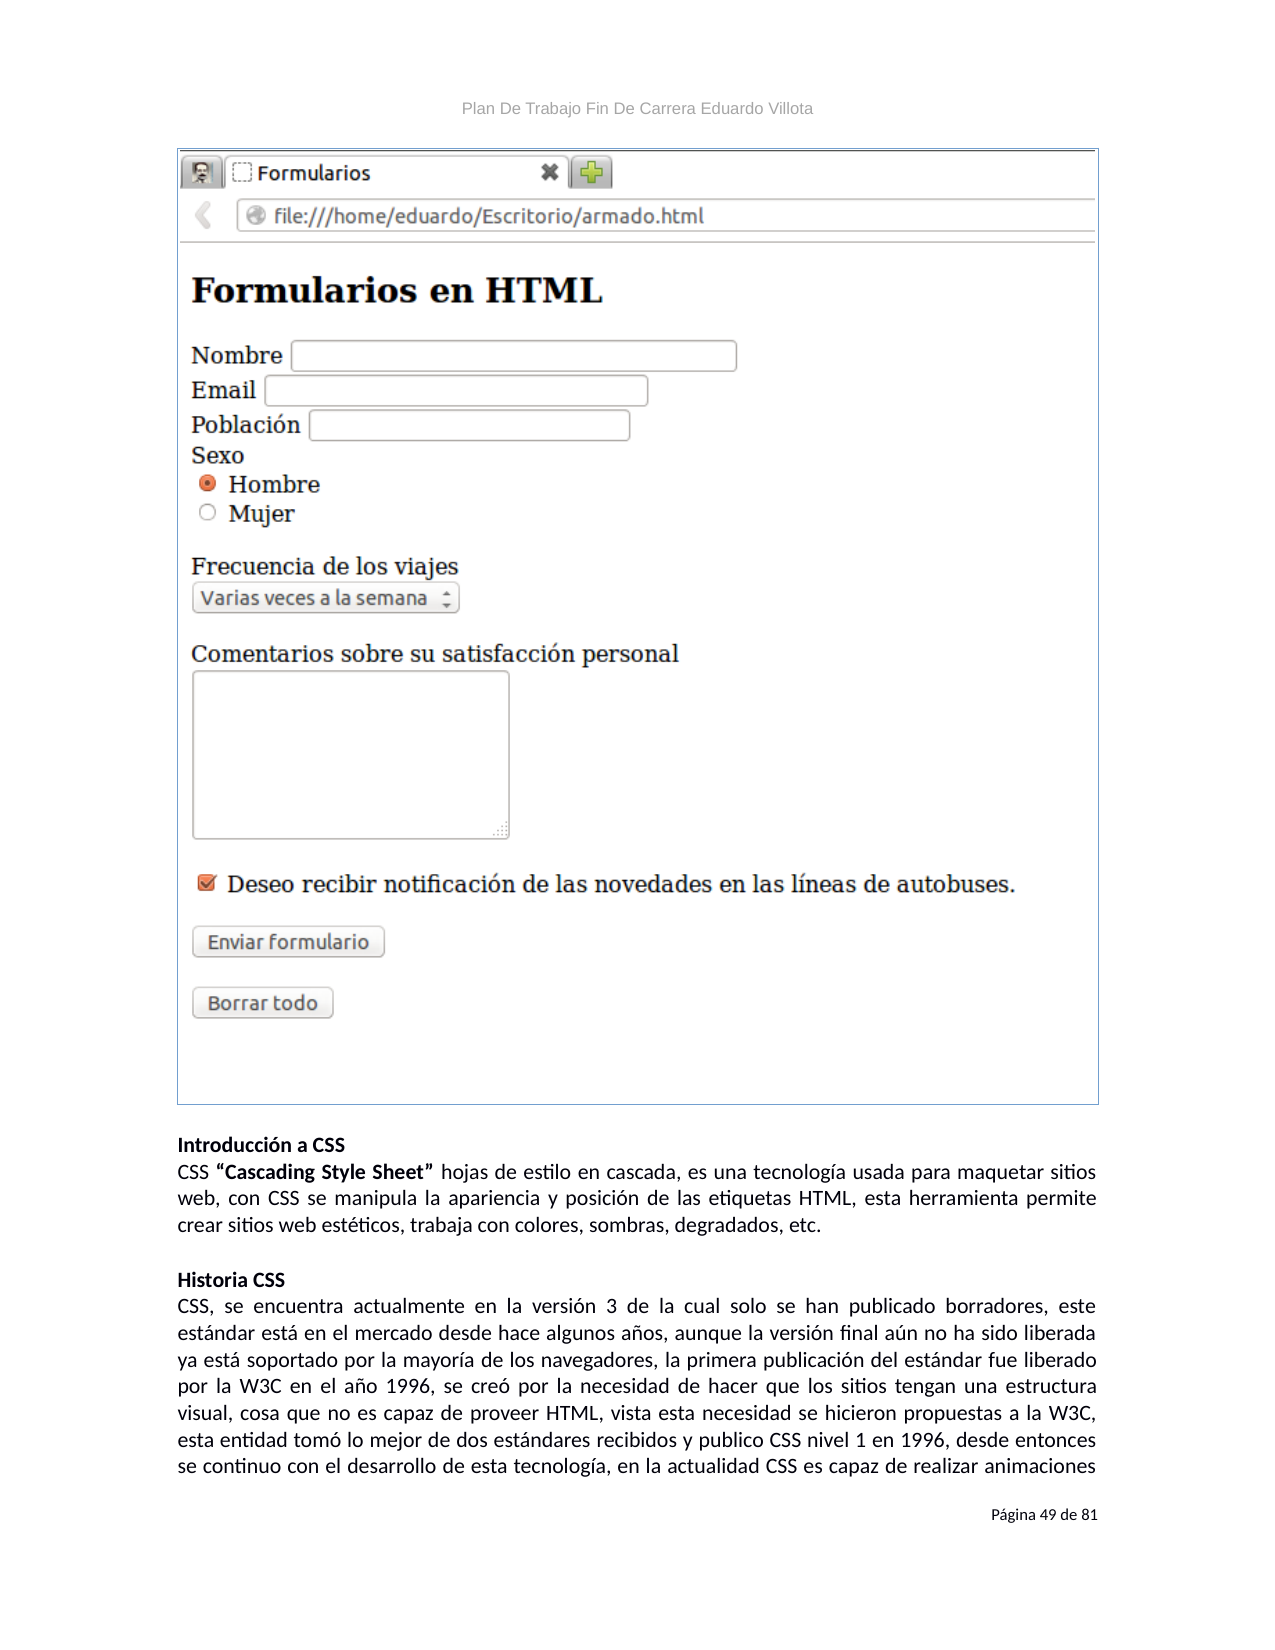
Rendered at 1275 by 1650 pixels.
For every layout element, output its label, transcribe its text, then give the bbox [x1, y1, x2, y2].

text CSS “Cascading Style Sheet” hojas de estilo en cascada, es una tecnología usada para maquetar sitios web, con CSS se manipula la apariencia y posición de las etiquetas HTML, esta herramienta permite crear sitios web estéticos, trabaja con colores, sombras, degradados, etc. [177, 1158, 1098, 1238]
picture [180, 150, 1095, 1102]
text Historia CSS [177, 1266, 1098, 1292]
text CSS, se encuentra actualmente en la versión 3 de la cual solo se han publicado borradores, este estándar está en el mercado desde hace algunos años, aunque la versión final aún no ha sido liberada ya está soportado por la mayoría de los navegadores, la primera publicación del estándar fue liberado por la W3C en el año 1996, se creó por la necesidad de hacer que los sitios tengan una estructura visual, cosa que no es capaz de proveer HTML, vista esta necesidad se hicieron propuestas a la W3C, esta entidad tomó lo mejor de dos estándares recibidos y publico CSS nivel 1 en 1996, desde entonces se continuo con el desarrollo de esta tecnología, en la actualidad CSS es capaz de realizar animaciones [177, 1292, 1098, 1479]
text Introducción a CSS [177, 1131, 1098, 1158]
